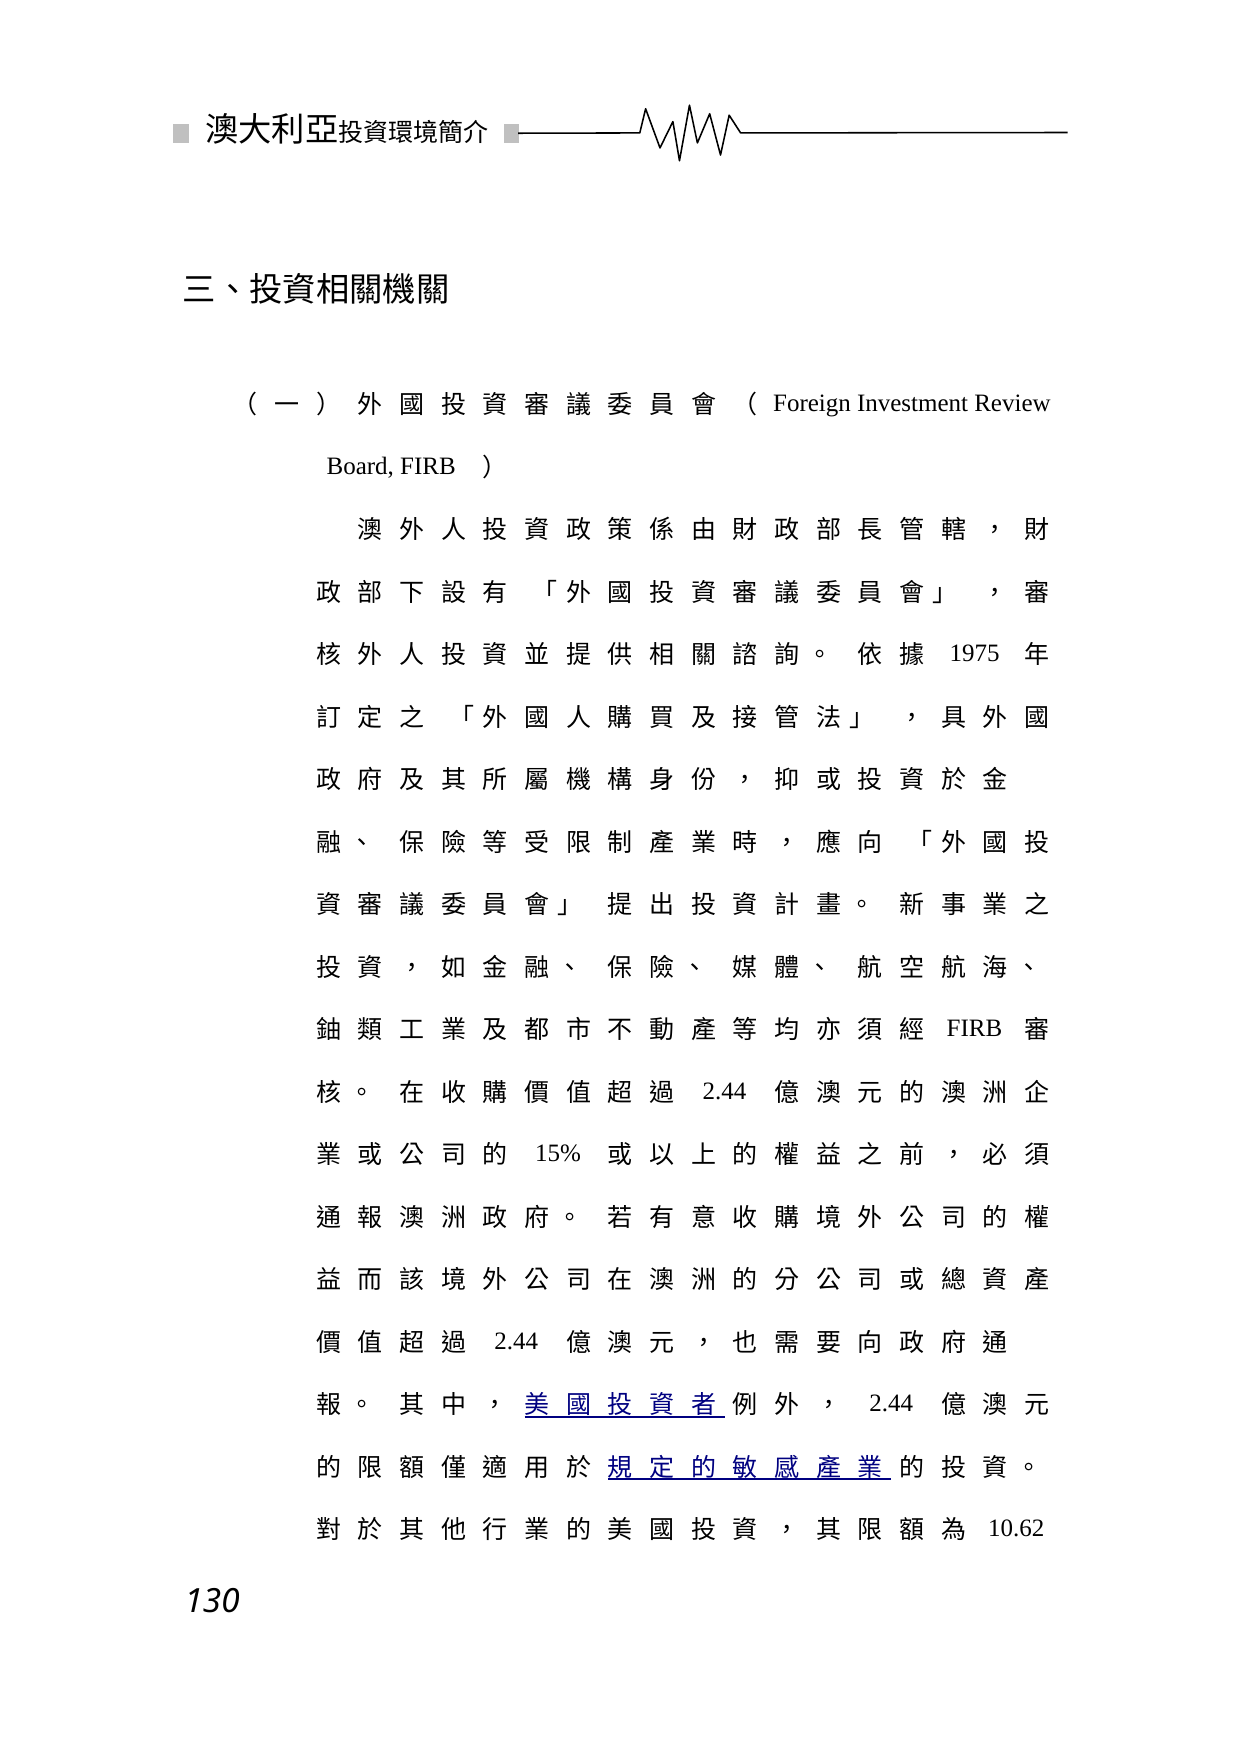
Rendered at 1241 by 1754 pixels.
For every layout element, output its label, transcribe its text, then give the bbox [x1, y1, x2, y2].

text 澳外人投資政策係由財政部長管轄，財政部下設有「外國投資審議委員會」，審核外人投資並提供相關諮詢。依據1975年訂定之「外國人購買及接管法」，具外國政府及其所屬機構身份，抑或投資於金融、保險等受限制產業時，應向「外國投資審議委員會」提出投資計畫。新事業之投資，如金融、保險、媒體、航空航海、鈾類工業及都市不動產等均亦須經FIRB審核。在收購價值超過2.44億澳元的澳洲企業或公司的15%或以上的權益之前，必須通報澳洲政府。若有意收購境外公司的權益而該境外公司在澳洲的分公司或總資產價值超過2.44億澳元，也需要向政府通報。其中，美國投資者例外，2.44億澳元的限額僅適用於規定的敏感產業的投資。對於其他行業的美國投資，其限額為10.62 [281, 486, 1058, 1549]
text （一）外國投資審議委員會（Foreign Investment Review Board, FIRB） [207, 361, 1058, 486]
text 三、投資相關機關 [183, 263, 1058, 311]
